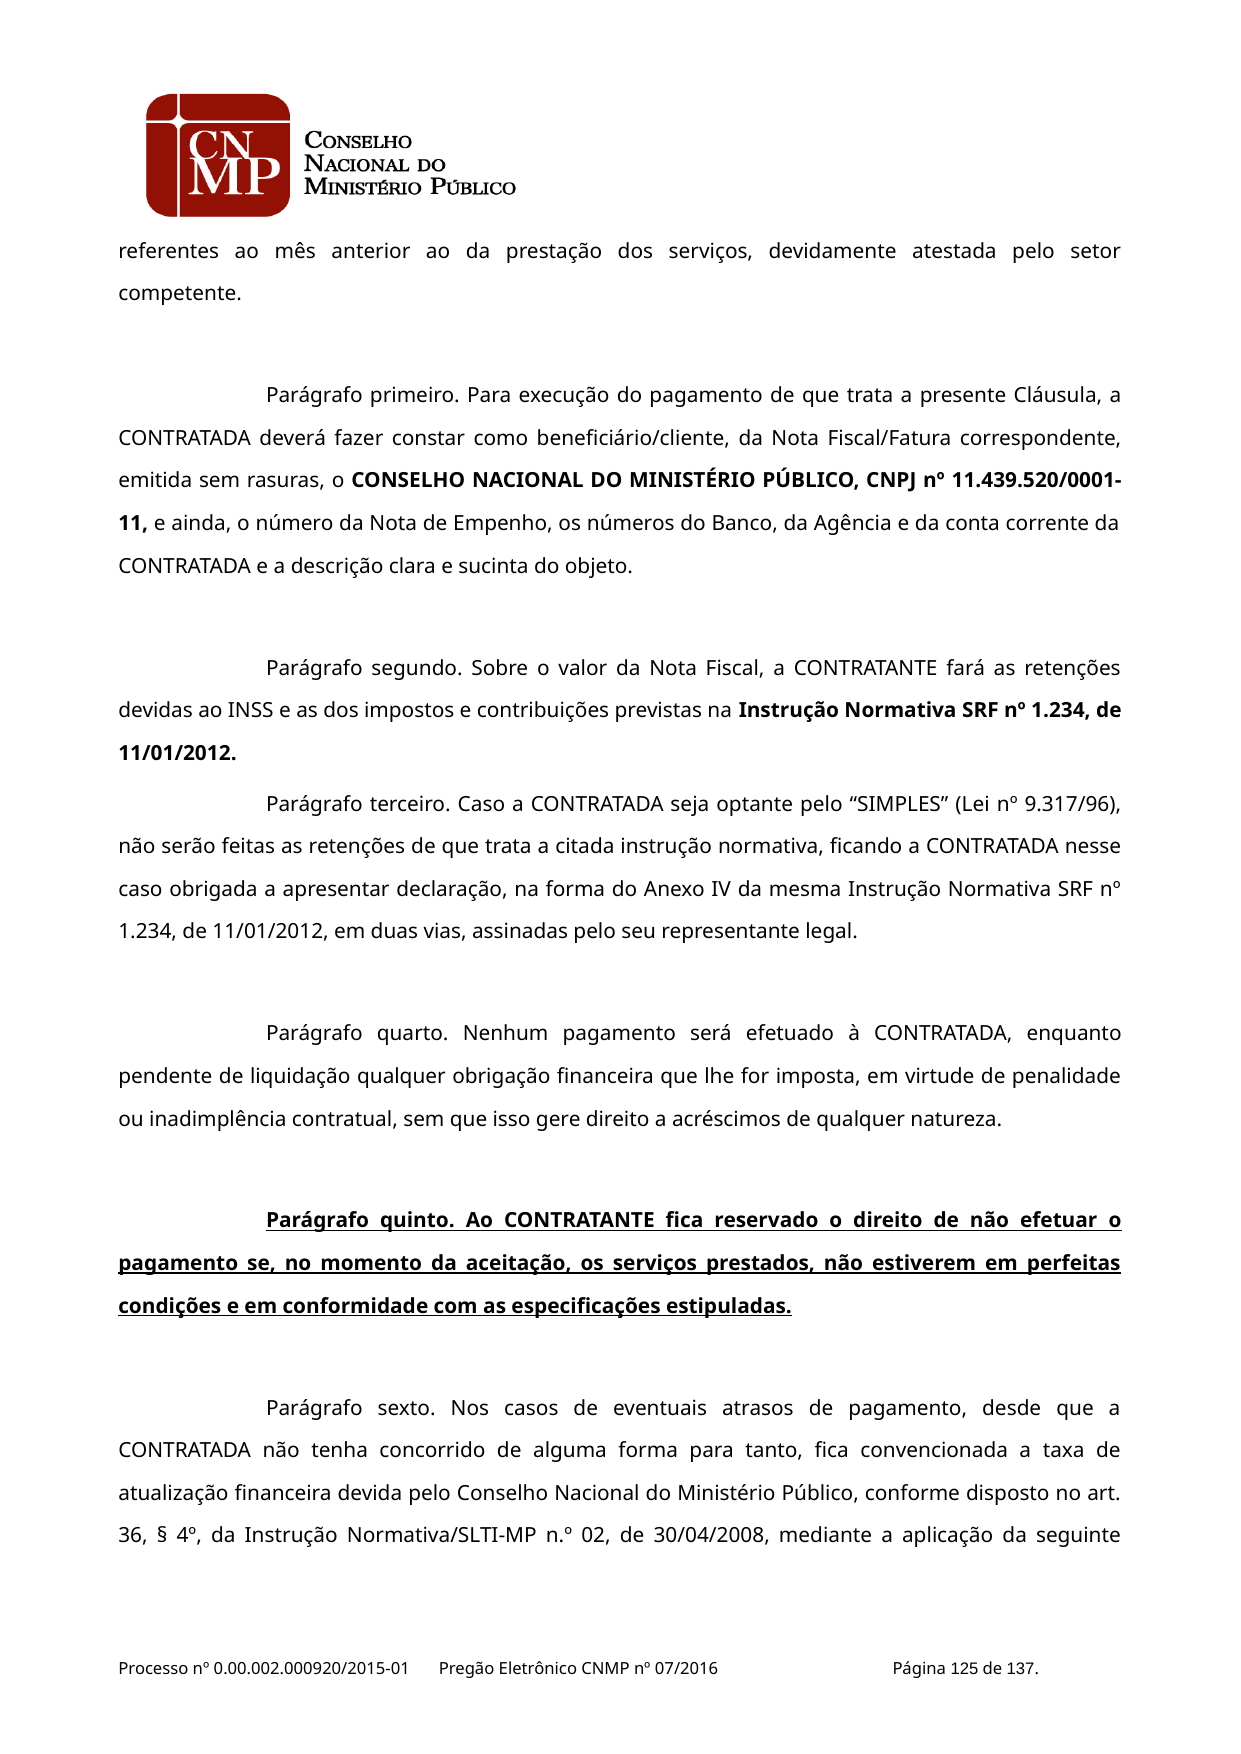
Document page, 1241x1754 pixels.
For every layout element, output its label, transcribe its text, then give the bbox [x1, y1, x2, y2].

text Parágrafo sexto. Nos casos de eventuais atrasos de pagamento, desde que a CONTRATADA não tenha concorrido de alguma forma para tanto, fica convencionada a taxa de atualização financeira devida pelo Conselho Nacional do Ministério Público, conforme disposto no art. 36, § 4º, da Instrução Normativa/SLTI-MP n.º 02, de 30/04/2008, mediante a aplicação da seguinte [118, 1393, 1122, 1549]
text Parágrafo terceiro. Caso a CONTRATADA seja optante pelo “SIMPLES” (Lei nº 9.317/96), não serão feitas as retenções de que trata a citada instrução normativa, ficando a CONTRATADA nesse caso obrigada a apresentar declaração, na forma do Anexo IV da mesma Instrução Normativa SRF nº 1.234, de 11/01/2012, em duas vias, assinadas pelo seu representante legal. [118, 789, 1122, 945]
text Parágrafo quinto. Ao CONTRATANTE fica reservado o direito de não efetuar o pagamento se, no momento da aceitação, os serviços prestados, não estiverem em perfeitas condições e em conformidade com as especificações estipuladas. [118, 1206, 1122, 1319]
text referentes ao mês anterior ao da prestação dos serviços, devidamente atestada pelo setor competente. [118, 236, 1122, 307]
picture [121, 75, 532, 236]
text Parágrafo primeiro. Para execução do pagamento de que trata a presente Cláusula, a CONTRATADA deverá fazer constar como beneficiário/cliente, da Nota Fiscal/Fatura correspondente, emitida sem rasuras, o CONSELHO NACIONAL DO MINISTÉRIO PÚBLICO, CNPJ nº 11.439.520/0001-11, e ainda, o número da Nota de Empenho, os números do Banco, da Agência e da conta corrente da CONTRATADA e a descrição clara e sucinta do objeto. [118, 380, 1122, 579]
text Parágrafo segundo. Sobre o valor da Nota Fiscal, a CONTRATANTE fará as retenções devidas ao INSS e as dos impostos e contribuições previstas na Instrução Normativa SRF nº 1.234, de 11/01/2012. [118, 653, 1122, 766]
text Parágrafo quarto. Nenhum pagamento será efetuado à CONTRATADA, enquanto pendente de liquidação qualquer obrigação financeira que lhe for imposta, em virtude de penalidade ou inadimplência contratual, sem que isso gere direito a acréscimos de qualquer natureza. [118, 1018, 1122, 1132]
